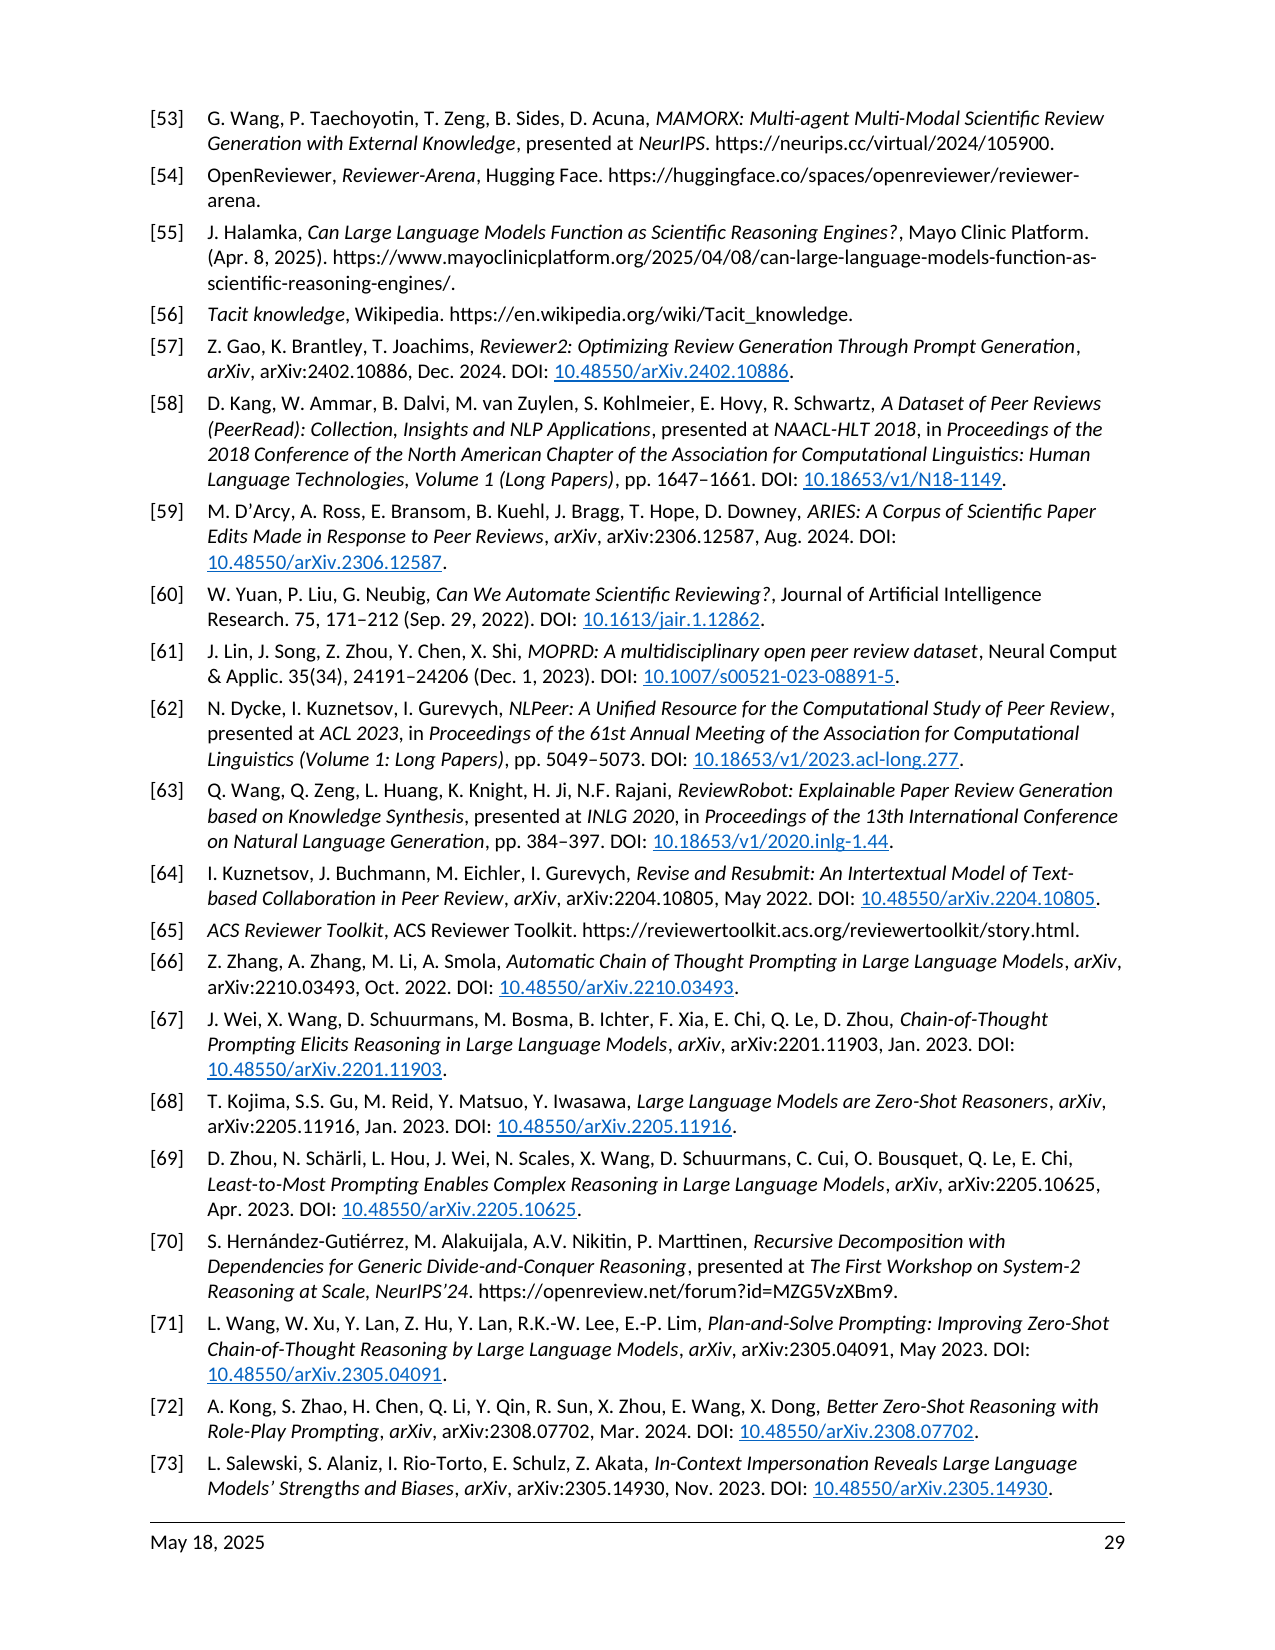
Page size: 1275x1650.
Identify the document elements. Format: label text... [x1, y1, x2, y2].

subtitle [64] I. Kuznetsov, J. Buchmann, M. Eichler, I. Gurevych, Revise and Resubmit: An Intertextual Model of Text-based Collaboration in Peer Review, arXiv, arXiv:2204.10805, May 2022. DOI: 10.48550/arXiv.2204.10805. [150, 860, 1125, 911]
subtitle [67] J. Wei, X. Wang, D. Schuurmans, M. Bosma, B. Ichter, F. Xia, E. Chi, Q. Le, D. Zhou, Chain-of-Thought Prompting Elicits Reasoning in Large Language Models, arXiv, arXiv:2201.11903, Jan. 2023. DOI: 10.48550/arXiv.2201.11903. [150, 1006, 1125, 1082]
subtitle [73] L. Salewski, S. Alaniz, I. Rio-Torto, E. Schulz, Z. Akata, In-Context Impersonation Reveals Large Language Models’ Strengths and Biases, arXiv, arXiv:2305.14930, Nov. 2023. DOI: 10.48550/arXiv.2305.14930. [150, 1450, 1125, 1501]
subtitle [60] W. Yuan, P. Liu, G. Neubig, Can We Automate Scientific Reviewing?, Journal of Artificial Intelligence Research. 75, 171–212 (Sep. 29, 2022). DOI: 10.1613/jair.1.12862. [150, 581, 1125, 632]
subtitle [59] M. D’Arcy, A. Ross, E. Bransom, B. Kuehl, J. Bragg, T. Hope, D. Downey, ARIES: A Corpus of Scientific Paper Edits Made in Response to Peer Reviews, arXiv, arXiv:2306.12587, Aug. 2024. DOI: 10.48550/arXiv.2306.12587. [150, 498, 1125, 574]
subtitle [57] Z. Gao, K. Brantley, T. Joachims, Reviewer2: Optimizing Review Generation Through Prompt Generation, arXiv, arXiv:2402.10886, Dec. 2024. DOI: 10.48550/arXiv.2402.10886. [150, 333, 1125, 384]
subtitle [66] Z. Zhang, A. Zhang, M. Li, A. Smola, Automatic Chain of Thought Prompting in Large Language Models, arXiv, arXiv:2210.03493, Oct. 2022. DOI: 10.48550/arXiv.2210.03493. [150, 949, 1125, 999]
subtitle [54] OpenReviewer, Reviewer-Arena, Hugging Face. https://huggingface.co/spaces/openreviewer/reviewer-arena. [150, 162, 1125, 213]
subtitle [62] N. Dycke, I. Kuznetsov, I. Gurevych, NLPeer: A Unified Resource for the Computational Study of Peer Review, presented at ACL 2023, in Proceedings of the 61st Annual Meeting of the Association for Computational Linguistics (Volume 1: Long Papers), pp. 5049–5073. DOI: 10.18653/v1/2023.acl-long.277. [150, 695, 1125, 771]
subtitle [65] ACS Reviewer Toolkit, ACS Reviewer Toolkit. https://reviewertoolkit.acs.org/reviewertoolkit/story.html. [150, 917, 1125, 942]
subtitle [53] G. Wang, P. Taechoyotin, T. Zeng, B. Sides, D. Acuna, MAMORX: Multi-agent Multi-Modal Scientific Review Generation with External Knowledge, presented at NeurIPS. https://neurips.cc/virtual/2024/105900. [150, 105, 1125, 156]
subtitle [69] D. Zhou, N. Schärli, L. Hou, J. Wei, N. Scales, X. Wang, D. Schuurmans, C. Cui, O. Bousquet, Q. Le, E. Chi, Least-to-Most Prompting Enables Complex Reasoning in Large Language Models, arXiv, arXiv:2205.10625, Apr. 2023. DOI: 10.48550/arXiv.2205.10625. [150, 1145, 1125, 1222]
subtitle [55] J. Halamka, Can Large Language Models Function as Scientific Reasoning Engines?, Mayo Clinic Platform. (Apr. 8, 2025). https://www.mayoclinicplatform.org/2025/04/08/can-large-language-models-function-as-scientific-reasoning-engines/. [150, 219, 1125, 295]
subtitle [61] J. Lin, J. Song, Z. Zhou, Y. Chen, X. Shi, MOPRD: A multidisciplinary open peer review dataset, Neural Comput & Applic. 35(34), 24191–24206 (Dec. 1, 2023). DOI: 10.1007/s00521-023-08891-5. [150, 638, 1125, 689]
subtitle [72] A. Kong, S. Zhao, H. Chen, Q. Li, Y. Qin, R. Sun, X. Zhou, E. Wang, X. Dong, Better Zero-Shot Reasoning with Role-Play Prompting, arXiv, arXiv:2308.07702, Mar. 2024. DOI: 10.48550/arXiv.2308.07702. [150, 1393, 1125, 1444]
subtitle [58] D. Kang, W. Ammar, B. Dalvi, M. van Zuylen, S. Kohlmeier, E. Hovy, R. Schwartz, A Dataset of Peer Reviews (PeerRead): Collection, Insights and NLP Applications, presented at NAACL-HLT 2018, in Proceedings of the 2018 Conference of the North American Chapter of the Association for Computational Linguistics: Human Language Technologies, Volume 1 (Long Papers), pp. 1647–1661. DOI: 10.18653/v1/N18-1149. [150, 390, 1125, 492]
subtitle [71] L. Wang, W. Xu, Y. Lan, Z. Hu, Y. Lan, R.K.-W. Lee, E.-P. Lim, Plan-and-Solve Prompting: Improving Zero-Shot Chain-of-Thought Reasoning by Large Language Models, arXiv, arXiv:2305.04091, May 2023. DOI: 10.48550/arXiv.2305.04091. [150, 1310, 1125, 1387]
subtitle [63] Q. Wang, Q. Zeng, L. Huang, K. Knight, H. Ji, N.F. Rajani, ReviewRobot: Explainable Paper Review Generation based on Knowledge Synthesis, presented at INLG 2020, in Proceedings of the 13th International Conference on Natural Language Generation, pp. 384–397. DOI: 10.18653/v1/2020.inlg-1.44. [150, 777, 1125, 854]
subtitle [68] T. Kojima, S.S. Gu, M. Reid, Y. Matsuo, Y. Iwasawa, Large Language Models are Zero-Shot Reasoners, arXiv, arXiv:2205.11916, Jan. 2023. DOI: 10.48550/arXiv.2205.11916. [150, 1088, 1125, 1139]
subtitle [56] Tacit knowledge, Wikipedia. https://en.wikipedia.org/wiki/Tacit_knowledge. [150, 302, 1125, 327]
subtitle [70] S. Hernández-Gutiérrez, M. Alakuijala, A.V. Nikitin, P. Marttinen, Recursive Decomposition with Dependencies for Generic Divide-and-Conquer Reasoning, presented at The First Workshop on System-2 Reasoning at Scale, NeurIPS’24. https://openreview.net/forum?id=MZG5VzXBm9. [150, 1228, 1125, 1304]
